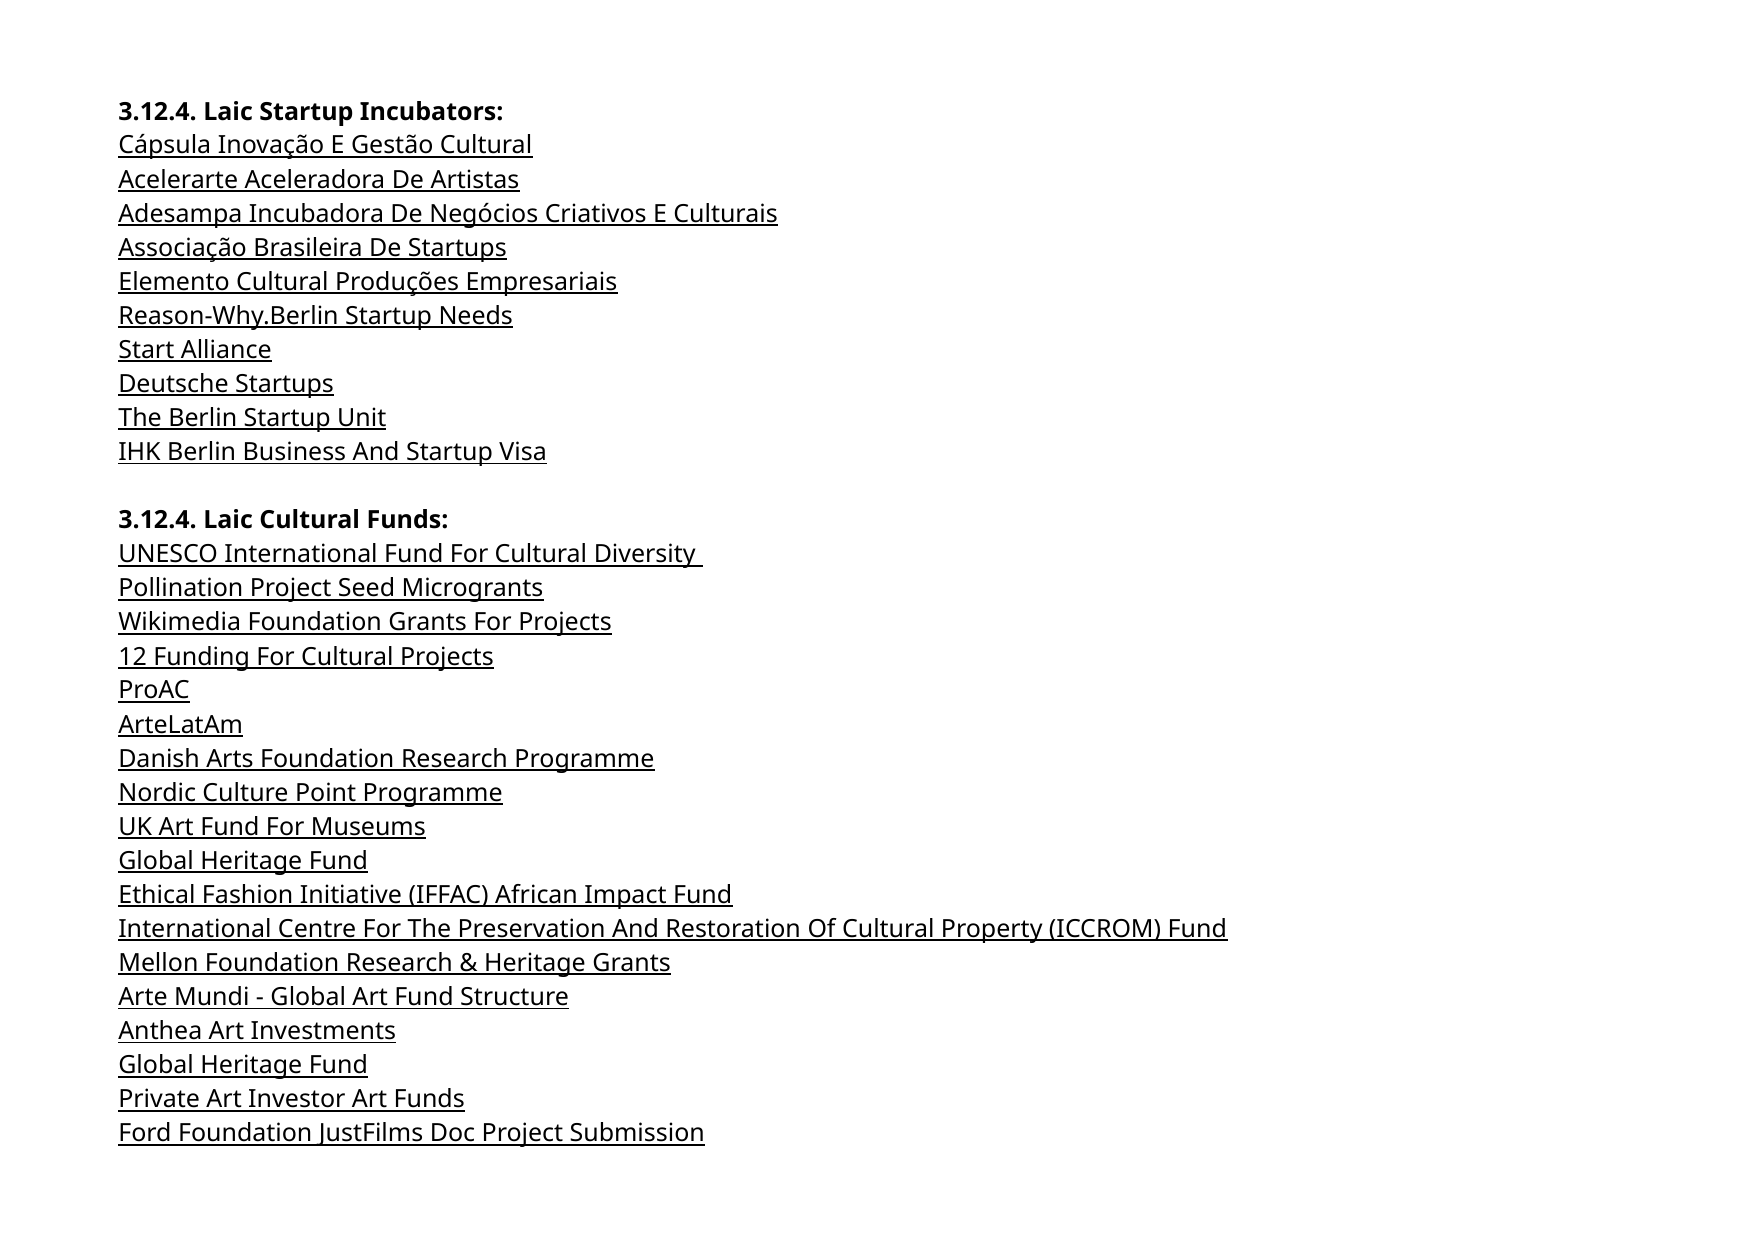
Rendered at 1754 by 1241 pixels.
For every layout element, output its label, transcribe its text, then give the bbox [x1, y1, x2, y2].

subtitle Associação Brasileira De Startups [118, 229, 1695, 263]
subtitle Nordic Culture Point Programme [118, 774, 1695, 808]
subtitle ProAC [118, 672, 1695, 706]
subtitle International Centre For The Preservation And Restoration Of Cultural Property (ICCROM) Fund [118, 911, 1695, 945]
subtitle Adesampa Incubadora De Negócios Criativos E Culturais [118, 195, 1695, 229]
subtitle ArteLatAm [118, 706, 1695, 740]
subtitle Mellon Foundation Research & Heritage Grants [118, 945, 1695, 979]
subtitle UK Art Fund For Museums [118, 808, 1695, 842]
subtitle Elemento Cultural Produções Empresariais [118, 263, 1695, 297]
subtitle Wikimedia Foundation Grants For Projects [118, 604, 1695, 638]
subtitle 3.12.4. Laic Startup Incubators: [118, 93, 1695, 127]
subtitle Reason-Why.Berlin Startup Needs [118, 297, 1695, 332]
subtitle Arte Mundi - Global Art Fund Structure [118, 979, 1695, 1013]
subtitle Cápsula Inovação E Gestão Cultural [118, 127, 1695, 161]
subtitle Acelerarte Aceleradora De Artistas [118, 161, 1695, 195]
subtitle UNESCO International Fund For Cultural Diversity [118, 536, 1695, 570]
subtitle 3.12.4. Laic Cultural Funds: [118, 502, 1695, 536]
subtitle The Berlin Startup Unit [118, 400, 1695, 434]
subtitle Ford Foundation JustFilms Doc Project Submission [118, 1115, 1695, 1149]
subtitle Start Alliance [118, 332, 1695, 366]
subtitle Pollination Project Seed Microgrants [118, 570, 1695, 604]
subtitle Ethical Fashion Initiative (IFFAC) African Impact Fund [118, 877, 1695, 911]
subtitle 12 Funding For Cultural Projects [118, 638, 1695, 672]
subtitle Deutsche Startups [118, 366, 1695, 400]
subtitle Private Art Investor Art Funds [118, 1081, 1695, 1115]
subtitle IHK Berlin Business And Startup Visa [118, 434, 1695, 468]
subtitle Anthea Art Investments [118, 1013, 1695, 1047]
subtitle Global Heritage Fund [118, 1047, 1695, 1081]
subtitle Global Heritage Fund [118, 842, 1695, 877]
subtitle Danish Arts Foundation Research Programme [118, 740, 1695, 774]
